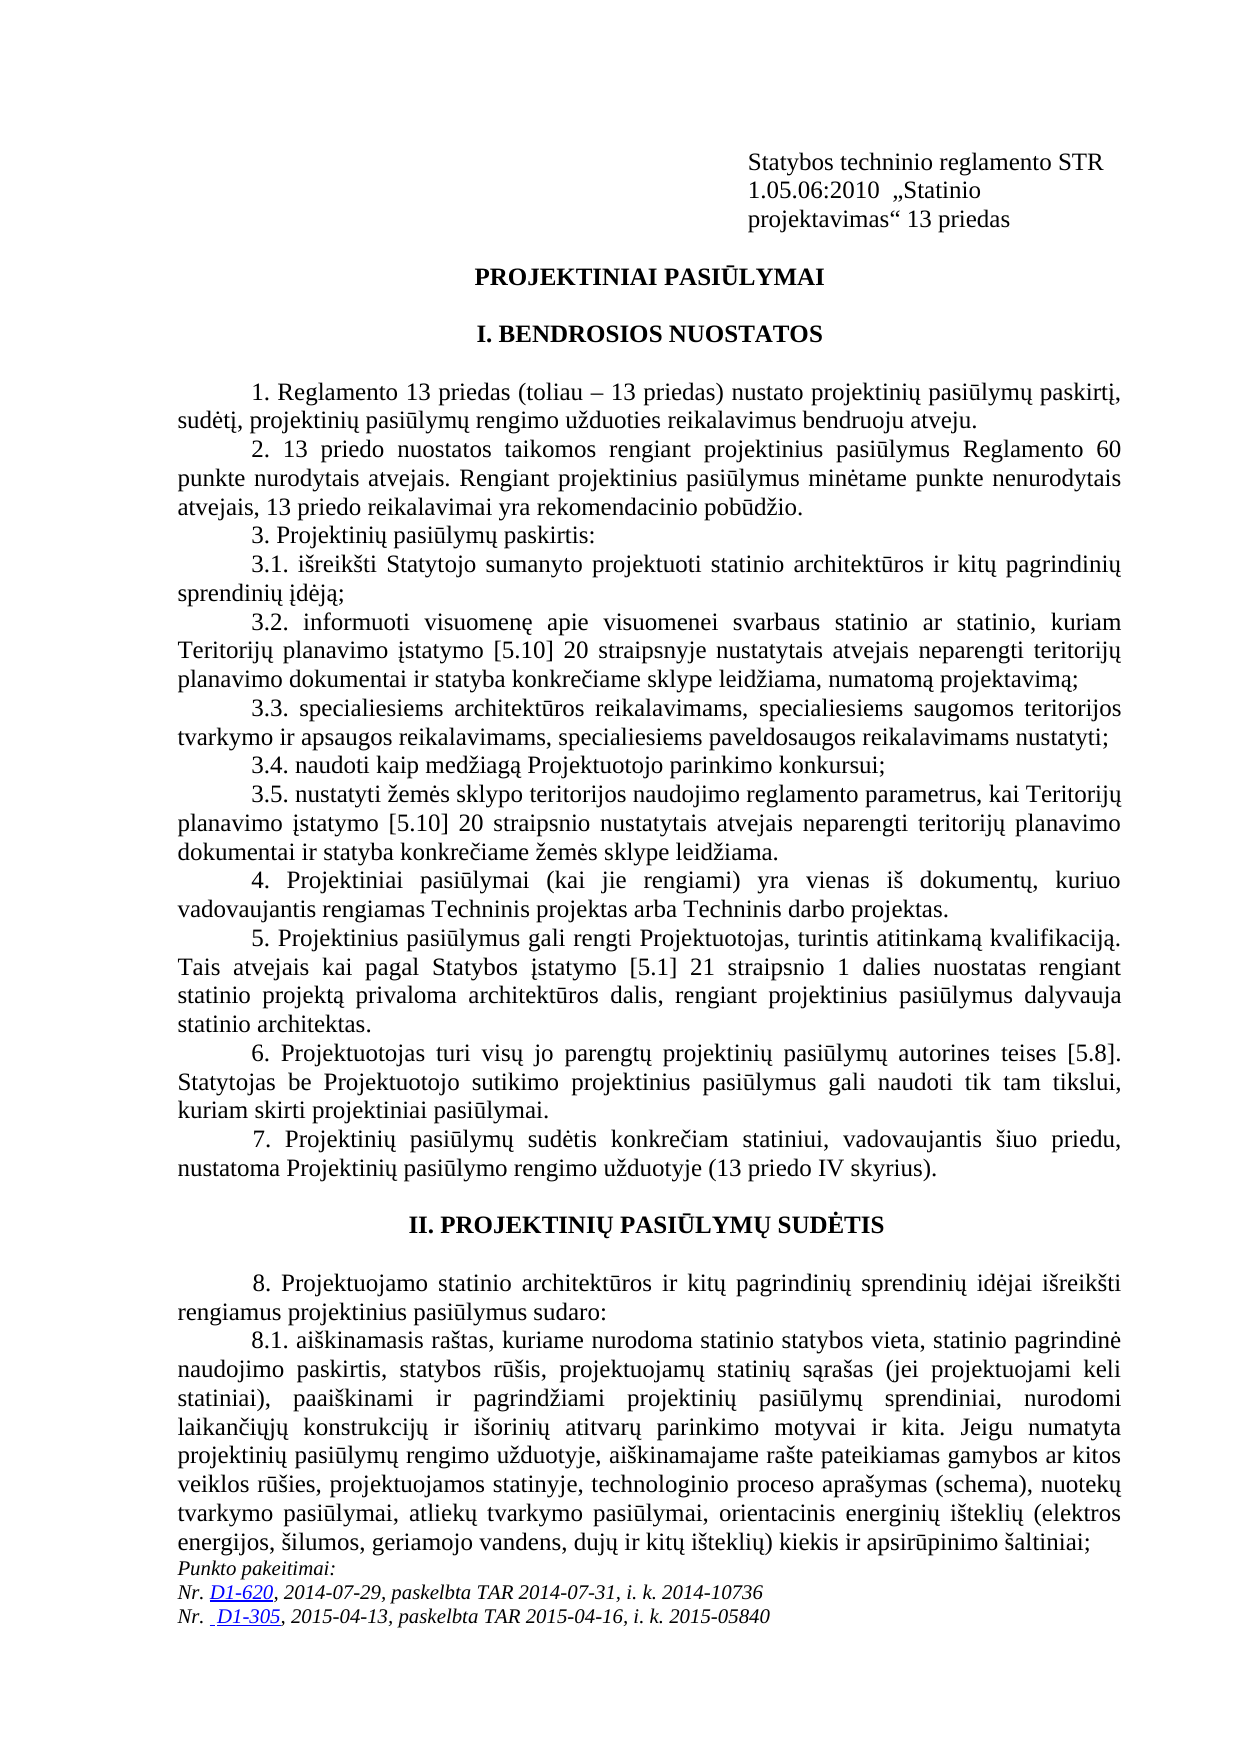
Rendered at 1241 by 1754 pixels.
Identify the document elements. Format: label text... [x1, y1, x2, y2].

text 8.1. aiškinamasis raštas, kuriame nurodoma statinio statybos vieta, statinio pagrindinė naudojimo paskirtis, statybos rūšis, projektuojamų statinių sąrašas (jei projektuojami keli statiniai), paaiškinami ir pagrindžiami projektinių pasiūlymų sprendiniai, nurodomi laikančiųjų konstrukcijų ir išorinių atitvarų parinkimo motyvai ir kita. Jeigu numatyta projektinių pasiūlymų rengimo užduotyje, aiškinamajame rašte pateikiamas gamybos ar kitos veiklos rūšies, projektuojamos statinyje, technologinio proceso aprašymas (schema), nuotekų tvarkymo pasiūlymai, atliekų tvarkymo pasiūlymai, orientacinis energinių išteklių (elektros energijos, šilumos, geriamojo vandens, dujų ir kitų išteklių) kiekis ir apsirūpinimo šaltiniai; [177, 1326, 1122, 1556]
text Nr. D1-620, 2014-07-29, paskelbta TAR 2014-07-31, i. k. 2014-10736 [177, 1580, 1122, 1604]
text Statybos techninio reglamento STR 1.05.06:2010 „Statinio projektavimas“ 13 priedas [748, 147, 1122, 233]
text 3.3. specialiesiems architektūros reikalavimams, specialiesiems saugomos teritorijos tvarkymo ir apsaugos reikalavimams, specialiesiems paveldosaugos reikalavimams nustatyti; [177, 693, 1122, 751]
text 1. Reglamento 13 priedas (toliau – 13 priedas) nustato projektinių pasiūlymų paskirtį, sudėtį, projektinių pasiūlymų rengimo užduoties reikalavimus bendruoju atveju. [177, 377, 1122, 434]
text 3. Projektinių pasiūlymų paskirtis: [177, 521, 1122, 549]
text Punkto pakeitimai: [177, 1556, 1122, 1580]
text 5. Projektinius pasiūlymus gali rengti Projektuotojas, turintis atitinkamą kvalifikaciją. Tais atvejais kai pagal Statybos įstatymo [5.1] 21 straipsnio 1 dalies nuostatas rengiant statinio projektą privaloma architektūros dalis, rengiant projektinius pasiūlymus dalyvauja statinio architektas. [177, 923, 1122, 1038]
text 8. Projektuojamo statinio architektūros ir kitų pagrindinių sprendinių idėjai išreikšti rengiamus projektinius pasiūlymus sudaro: [177, 1268, 1122, 1326]
text 4. Projektiniai pasiūlymai (kai jie rengiami) yra vienas iš dokumentų, kuriuo vadovaujantis rengiamas Techninis projektas arba Techninis darbo projektas. [177, 866, 1122, 923]
text 3.2. informuoti visuomenę apie visuomenei svarbaus statinio ar statinio, kuriam Teritorijų planavimo įstatymo [5.10] 20 straipsnyje nustatytais atvejais neparengti teritorijų planavimo dokumentai ir statyba konkrečiame sklype leidžiama, numatomą projektavimą; [177, 607, 1122, 693]
text 3.5. nustatyti žemės sklypo teritorijos naudojimo reglamento parametrus, kai Teritorijų planavimo įstatymo [5.10] 20 straipsnio nustatytais atvejais neparengti teritorijų planavimo dokumentai ir statyba konkrečiame žemės sklype leidžiama. [177, 779, 1122, 866]
text 3.1. išreikšti Statytojo sumanyto projektuoti statinio architektūros ir kitų pagrindinių sprendinių įdėją; [177, 549, 1122, 607]
text 6. Projektuotojas turi visų jo parengtų projektinių pasiūlymų autorines teises [5.8]. Statytojas be Projektuotojo sutikimo projektinius pasiūlymus gali naudoti tik tam tikslui, kuriam skirti projektiniai pasiūlymai. [177, 1038, 1122, 1124]
text 3.4. naudoti kaip medžiagą Projektuotojo parinkimo konkursui; [177, 751, 1122, 779]
text II. PROJEKTINIŲ PASIŪLYMŲ SUDĖTIS [177, 1211, 1122, 1239]
text PROJEKTINIAI PASIŪLYMAI [177, 262, 1122, 291]
text I. BENDROSIOS NUOSTATOS [177, 319, 1122, 348]
text Nr. D1-305, 2015-04-13, paskelbta TAR 2015-04-16, i. k. 2015-05840 [177, 1604, 1122, 1628]
text 2. 13 priedo nuostatos taikomos rengiant projektinius pasiūlymus Reglamento 60 punkte nurodytais atvejais. Rengiant projektinius pasiūlymus minėtame punkte nenurodytais atvejais, 13 priedo reikalavimai yra rekomendacinio pobūdžio. [177, 434, 1122, 521]
text 7. Projektinių pasiūlymų sudėtis konkrečiam statiniui, vadovaujantis šiuo priedu, nustatoma Projektinių pasiūlymo rengimo užduotyje (13 priedo IV skyrius). [177, 1124, 1122, 1182]
